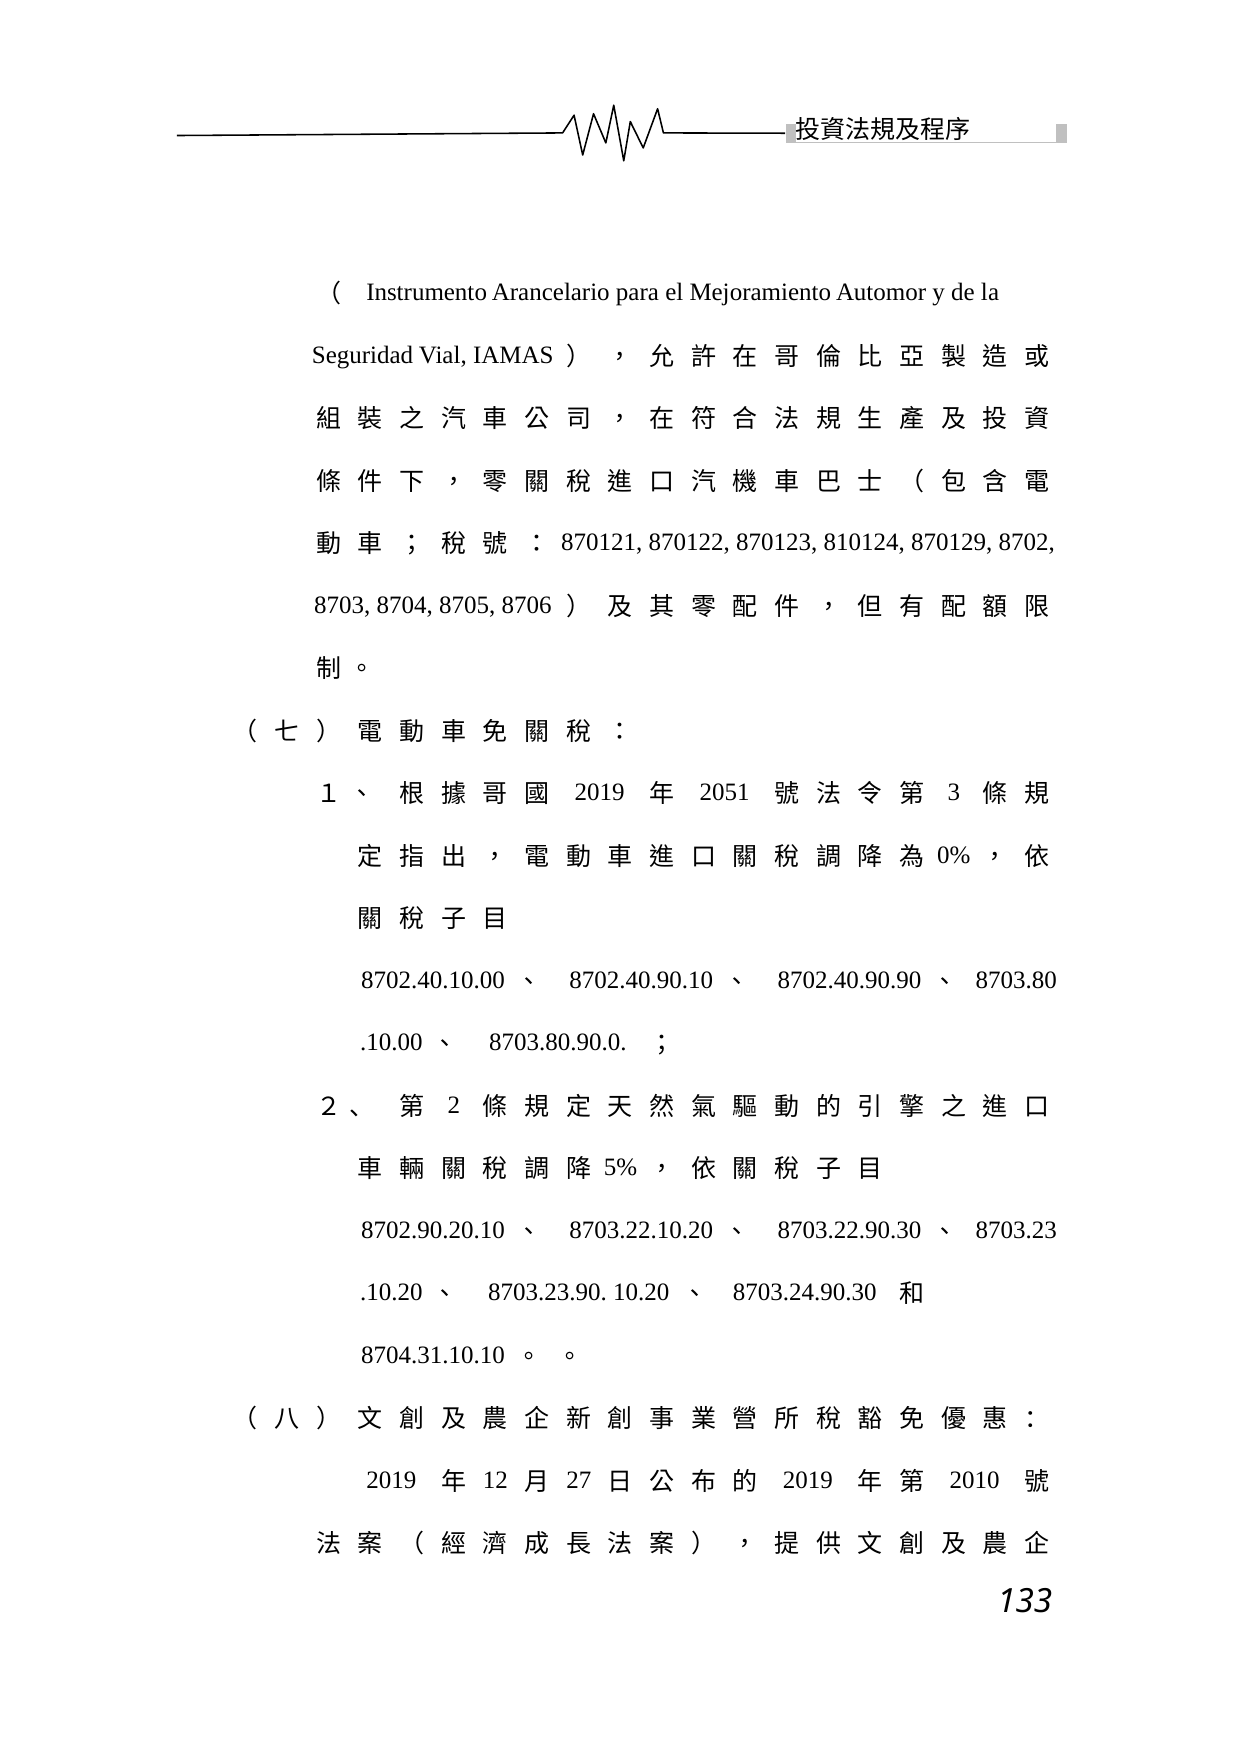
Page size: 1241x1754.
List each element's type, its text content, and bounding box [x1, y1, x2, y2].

text 2019年12月27日公布的2019年第2010號法案（經濟成長法案），提供文創及農企 [281, 1438, 1058, 1563]
text （八）文創及農企新創事業營所稅豁免優惠： [207, 1375, 1058, 1438]
text （Instrumento Arancelario para el Mejoramiento Automor y de la Seguridad Vial, IAMAS），允許在哥倫比亞製造或組裝之汽車公司，在符合法規生產及投資條件下，零關稅進口汽機車巴士（包含電動車；稅號：870121, 870122, 870123, 810124, 870129, 8702, 8703, 8704, 8705, 8706）及其零配件，但有配額限制。 [293, 250, 1058, 688]
text １、根據哥國2019年2051號法令第3條規定指出，電動車進口關稅調降為0%，依關稅子目 8702.40.10.00、8702.40.90.10、8702.40.90.90、8703.80.10.00、8703.80.90.0.； [281, 750, 1058, 1063]
text ２、第2條規定天然氣驅動的引擎之進口車輛關稅調降5%，依關稅子目 8702.90.20.10、8703.22.10.20、8703.22.90.30、8703.23.10.20、8703.23.90. 10.20、8703.24.90.30 和8704.31.10.10。。 [281, 1063, 1058, 1375]
text （七）電動車免關稅： [207, 688, 1058, 750]
